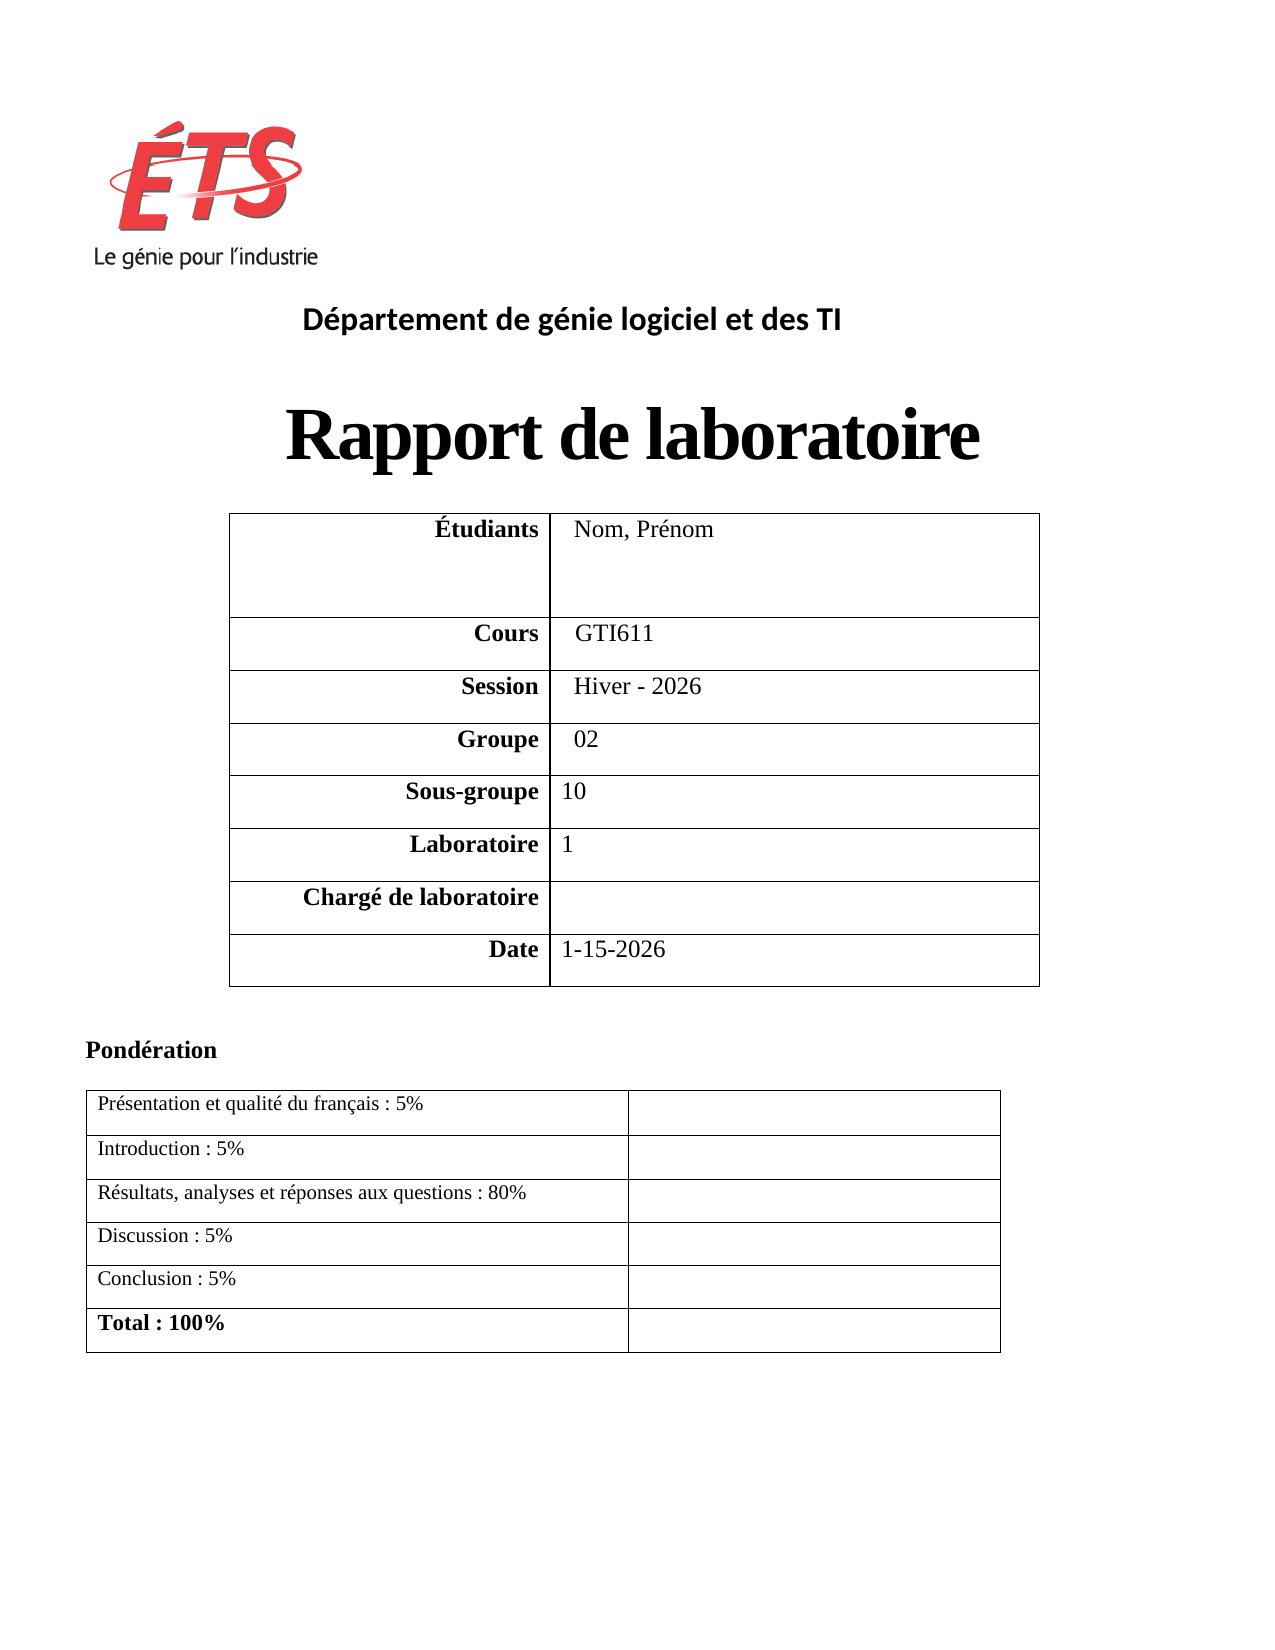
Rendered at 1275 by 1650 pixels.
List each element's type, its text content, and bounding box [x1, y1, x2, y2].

table_header Étudiants [230, 514, 549, 617]
title Rapport de laboratoire [85, 389, 1183, 475]
table_cell [629, 1136, 1000, 1179]
table_cell Laboratoire [230, 829, 549, 881]
table_cell 1-15-2026 [551, 935, 1039, 986]
table_cell Chargé de laboratoire [230, 882, 549, 933]
picture [85, 108, 326, 281]
table_cell 1 [551, 829, 1039, 881]
table_header Nom, Prénom [551, 514, 1039, 617]
text Département de génie logiciel et des TI [302, 298, 930, 338]
table_cell 10 [551, 776, 1039, 828]
table_cell Conclusion : 5% [87, 1266, 628, 1308]
table_cell Cours [230, 618, 549, 670]
table_cell [551, 882, 1039, 933]
table_cell Résultats, analyses et réponses aux questions : 80% [87, 1180, 628, 1222]
table_cell [629, 1180, 1000, 1222]
table_cell Discussion : 5% [87, 1223, 628, 1265]
table_cell Sous-groupe [230, 776, 549, 828]
table_cell Session [230, 671, 549, 723]
table_cell Hiver - 2026 [551, 671, 1039, 723]
table_cell Groupe [230, 724, 549, 775]
table_cell [629, 1266, 1000, 1308]
text Pondération [85, 1036, 1183, 1064]
table_header [629, 1091, 1000, 1134]
table_header Présentation et qualité du français : 5% [87, 1091, 628, 1134]
table_cell 02 [551, 724, 1039, 775]
table_cell Date [230, 935, 549, 986]
table_cell Introduction : 5% [87, 1136, 628, 1179]
table_cell [629, 1309, 1000, 1352]
table_cell Total : 100% [87, 1309, 628, 1352]
table_cell GTI611 [551, 618, 1039, 670]
table_cell [629, 1223, 1000, 1265]
